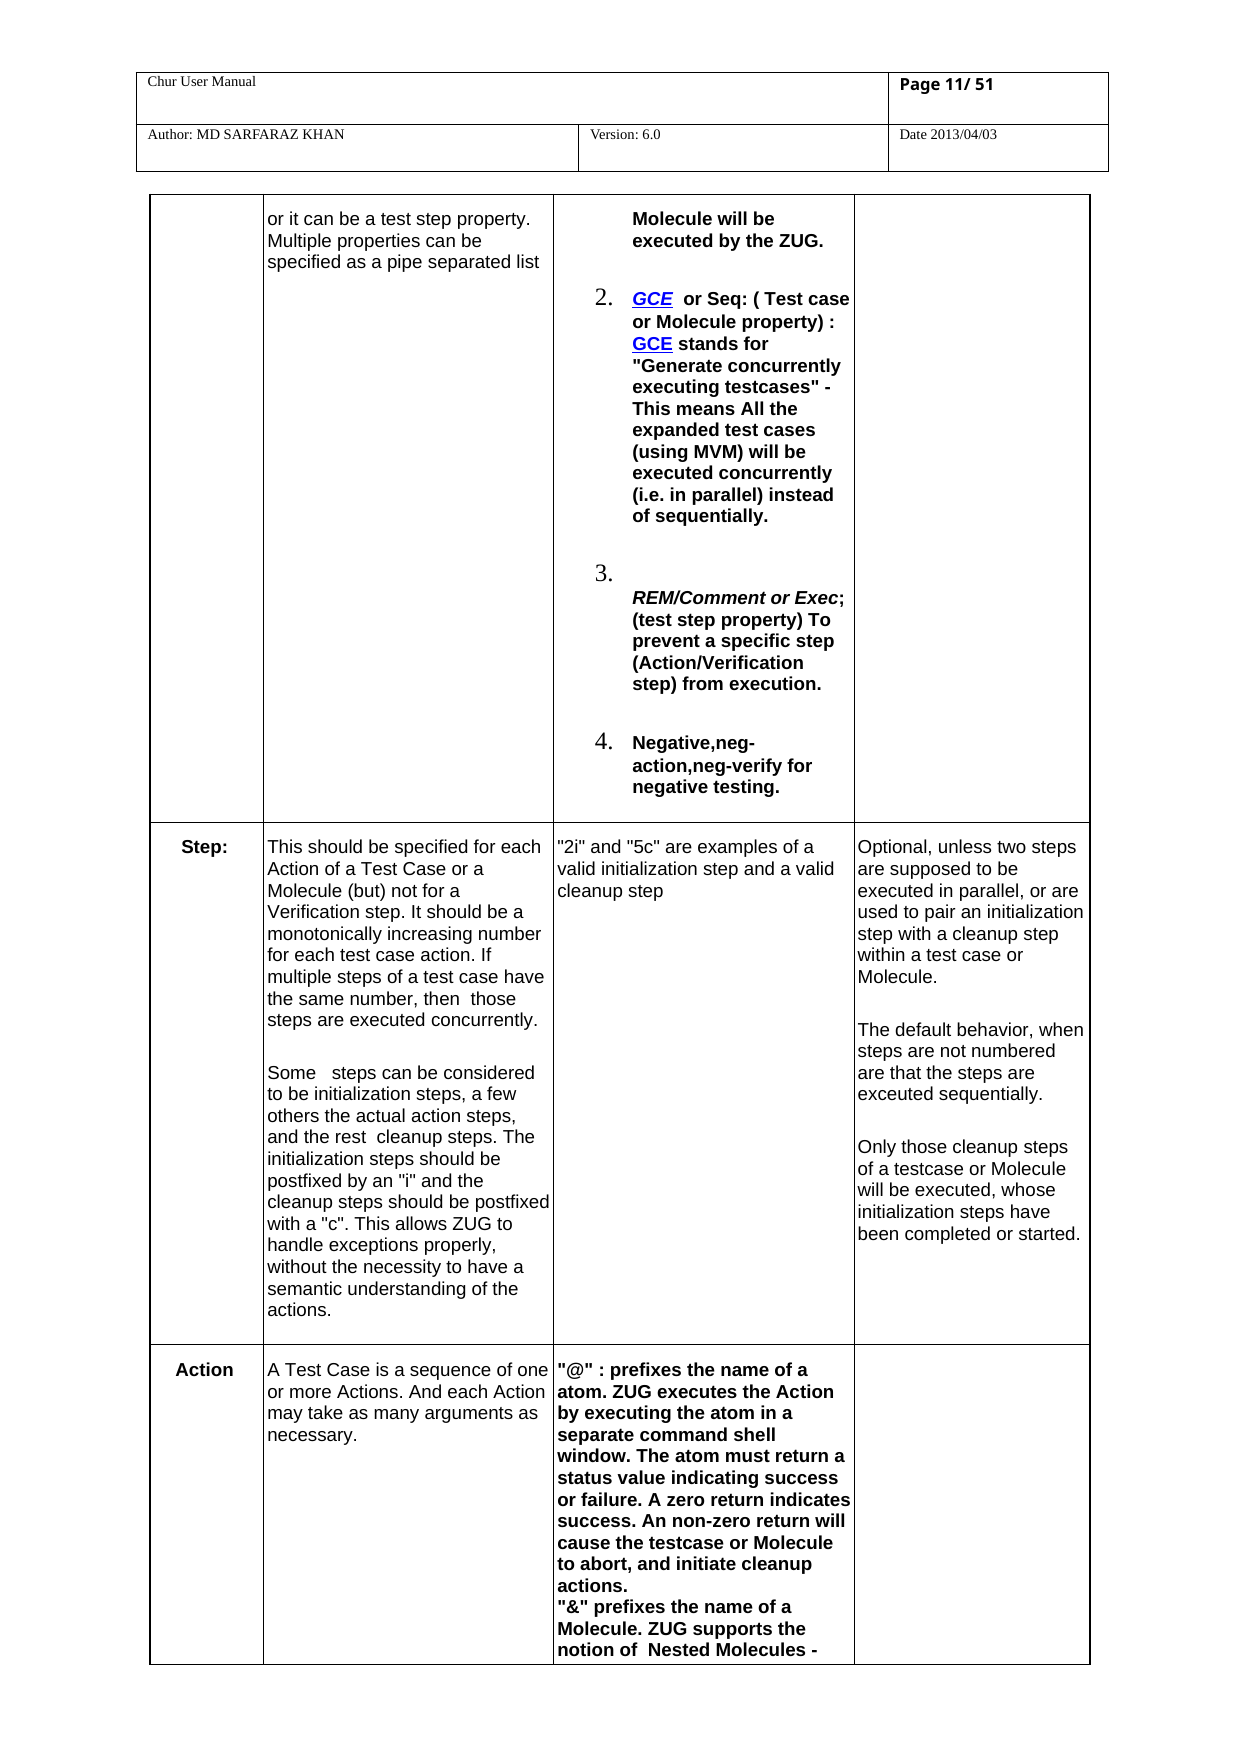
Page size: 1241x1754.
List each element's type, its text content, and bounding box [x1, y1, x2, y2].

table_cell [151, 195, 263, 822]
table_cell Action [151, 1345, 263, 1664]
table_cell [855, 195, 1089, 822]
table_cell Step: [151, 823, 263, 1344]
table_cell "2i" and "5c" are examples of a valid initialization step and a valid cleanup step [554, 823, 854, 1344]
table_cell [855, 1345, 1089, 1664]
table_cell "@" : prefixes the name of a atom. ZUG executes the Action by executing the atom in a separate command shell window. The atom must return a status value indicating success or failure. A zero return indicates success. An non-zero return will cause the testcase or Molecule to abort, and initiate cleanup actions. "&" prefixes the name of a Molecule. ZUG supports the notion of Nested Molecules [554, 1345, 854, 1664]
table_cell This should be specified for each Action of a Test Case or a Molecule (but) not for a Verification step. It should be a monotonically increasing number for each test case action. If multiple steps of a test case have the same number, then those steps are executed concurrently. Some steps can be considered to be initialization steps, a few others the actual action steps, and the rest cleanup steps. The initialization steps should be postfixed by an "i" and the cleanup steps should be postfixed with a "c". This allows ZUG to handle exceptions properly, without the necessity to have a semantic understanding of the actions. [264, 823, 553, 1344]
table_cell A Test Case is a sequence of one or more Actions. And each Action may take as many arguments as necessary. [264, 1345, 553, 1664]
table_cell Optional, unless two steps are supposed to be executed in parallel, or are used to pair an initialization step with a cleanup step within a test case or Molecule. The default behavior, when steps are not numbered are that the steps are exceuted sequentially. Only those cleanup steps of a testcase or Molecule will be executed, whose initialization steps have been completed or started. [855, 823, 1089, 1344]
table_cell Molecule will be executed by the ZUG. GCE or Seq: ( Test case or Molecule property) : GCE stands for "Generate concurrently executing testcases" - This means All the expanded test cases (using MVM) will be executed concurrently (i.e. in parallel) instead of sequentially. REM/Comment or Exec; (test step property) To prevent a specific step (Action/Verification step) from execution. Negative,neg-action,neg-verify for negative testing. [554, 195, 854, 822]
table_cell or it can be a test step property. Multiple properties can be specified as a pipe separated list [264, 195, 553, 822]
